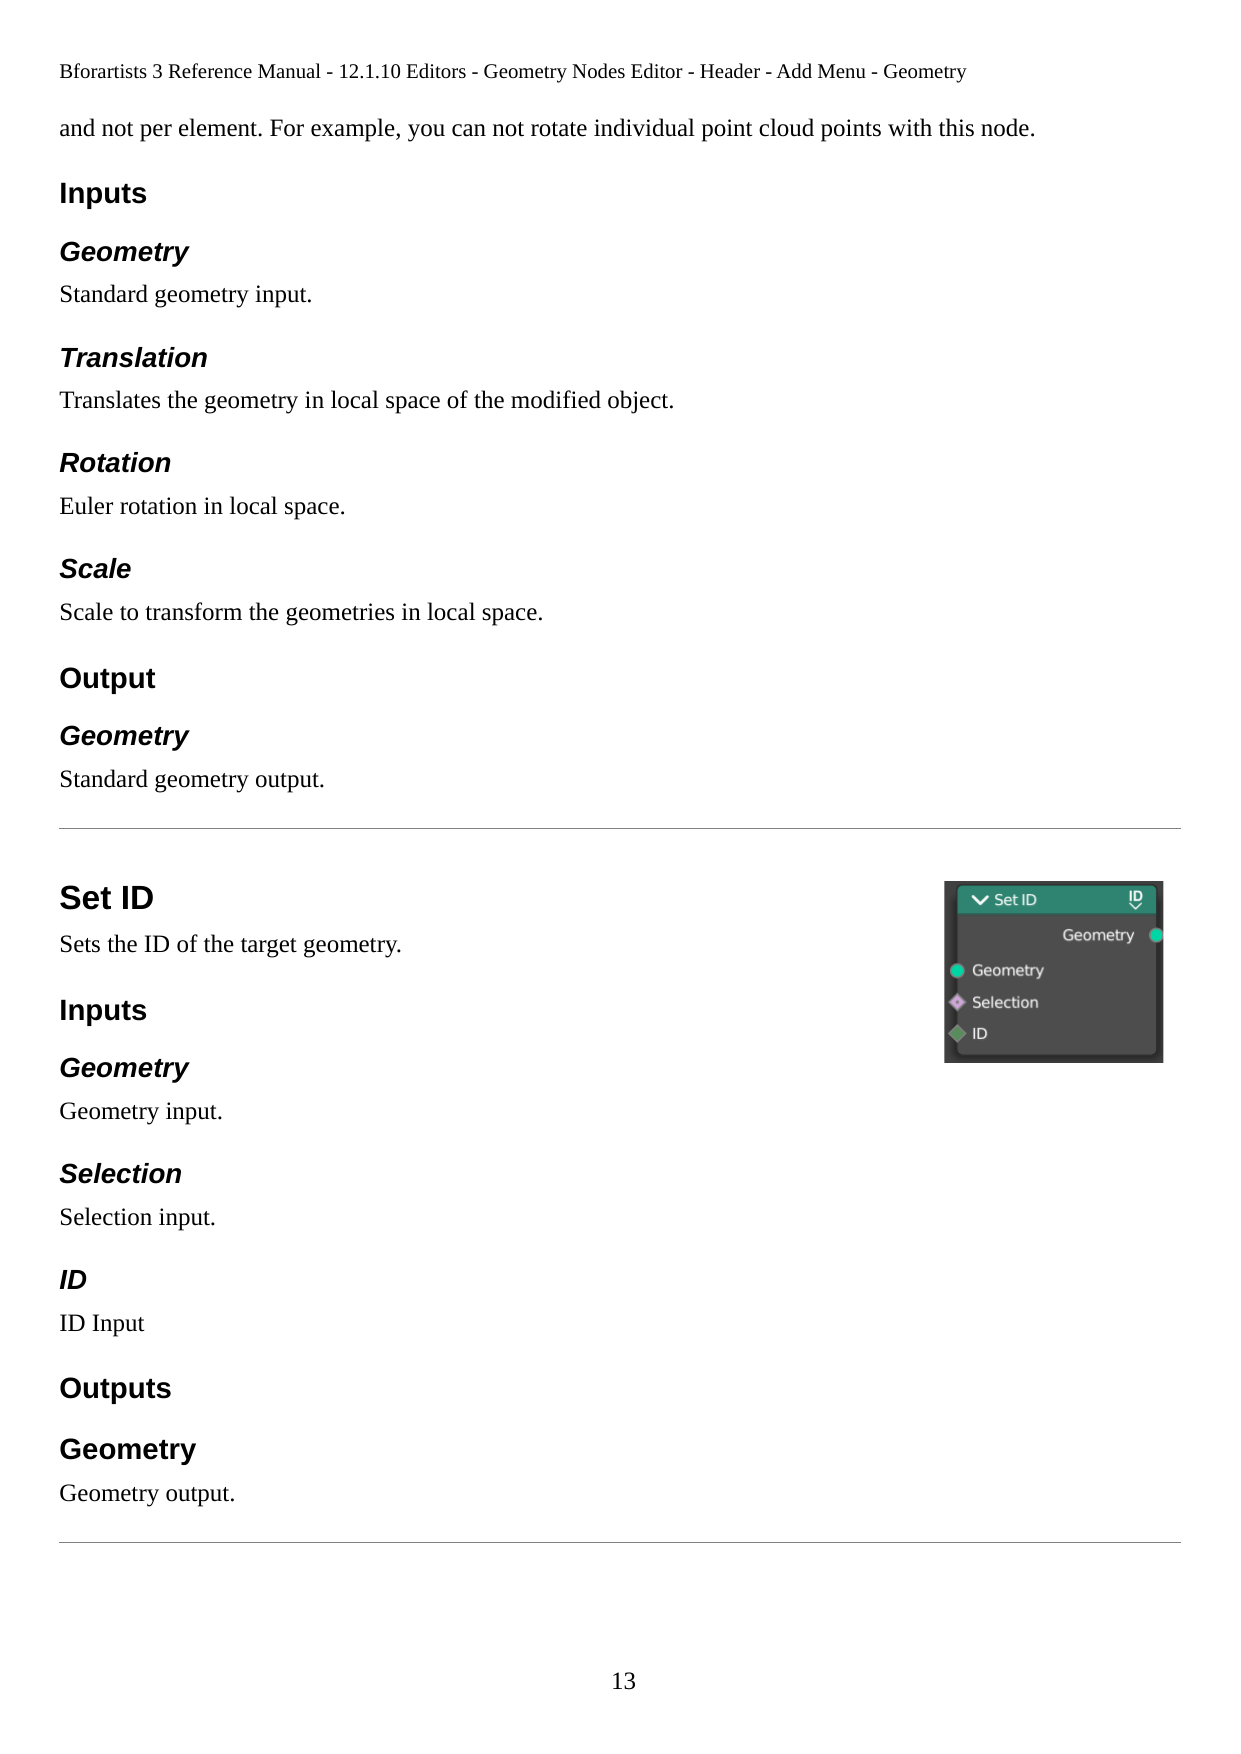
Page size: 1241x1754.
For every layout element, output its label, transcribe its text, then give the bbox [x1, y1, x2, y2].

subtitle Outputs [59, 1371, 1181, 1405]
subtitle Geometry [59, 719, 1181, 751]
picture [944, 881, 1164, 1063]
subtitle Geometry [59, 1432, 1181, 1466]
text Selection input. [59, 1202, 1181, 1231]
subtitle Set ID [59, 878, 1181, 917]
text Geometry output. [59, 1478, 1181, 1507]
text and not per element. For example, you can not rotate individual point cloud points with this node. [59, 113, 1181, 141]
subtitle Geometry [59, 235, 1181, 267]
subtitle Translation [59, 341, 1181, 373]
text Euler rotation in local space. [59, 491, 1181, 520]
text Sets the ID of the target geometry. [59, 929, 944, 958]
text Geometry input. [59, 1096, 1181, 1125]
subtitle [1164, 993, 1181, 1027]
subtitle Inputs [59, 993, 944, 1027]
text Standard geometry output. [59, 764, 1181, 793]
subtitle Geometry [59, 1052, 1181, 1083]
subtitle Selection [59, 1157, 1181, 1189]
subtitle Output [59, 661, 1181, 694]
text Scale to transform the geometries in local space. [59, 597, 1181, 626]
subtitle ID [59, 1263, 1181, 1295]
subtitle Inputs [59, 176, 1181, 210]
text Standard geometry input. [59, 279, 1181, 308]
subtitle Scale [59, 553, 1181, 585]
subtitle Rotation [59, 447, 1181, 479]
text ID Input [59, 1308, 1181, 1337]
text Translates the geometry in local space of the modified object. [59, 385, 1181, 414]
